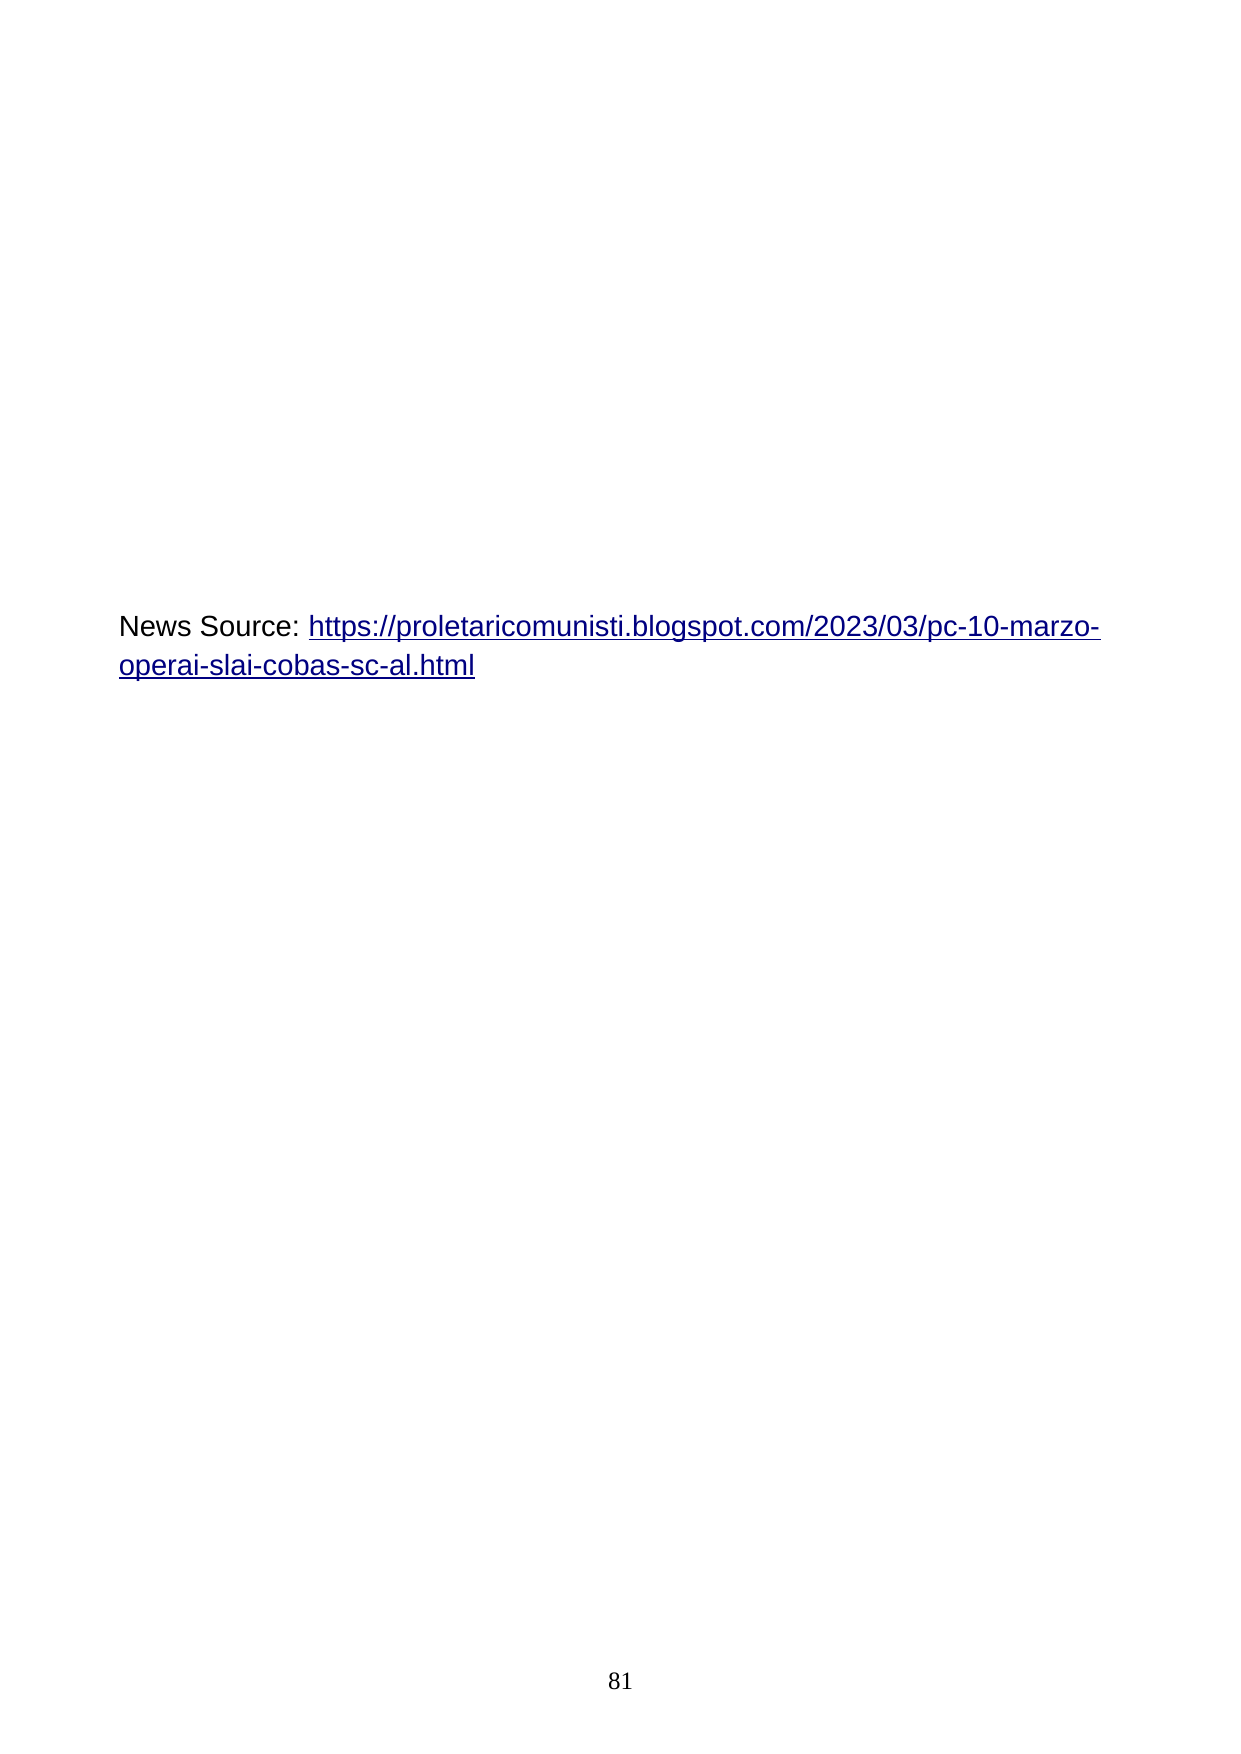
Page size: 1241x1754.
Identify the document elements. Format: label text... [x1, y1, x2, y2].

text News Source: https://proletaricomunisti.blogspot.com/2023/03/pc-10-marzo-operai-slai-cobas-sc-al.html [118, 609, 1122, 682]
